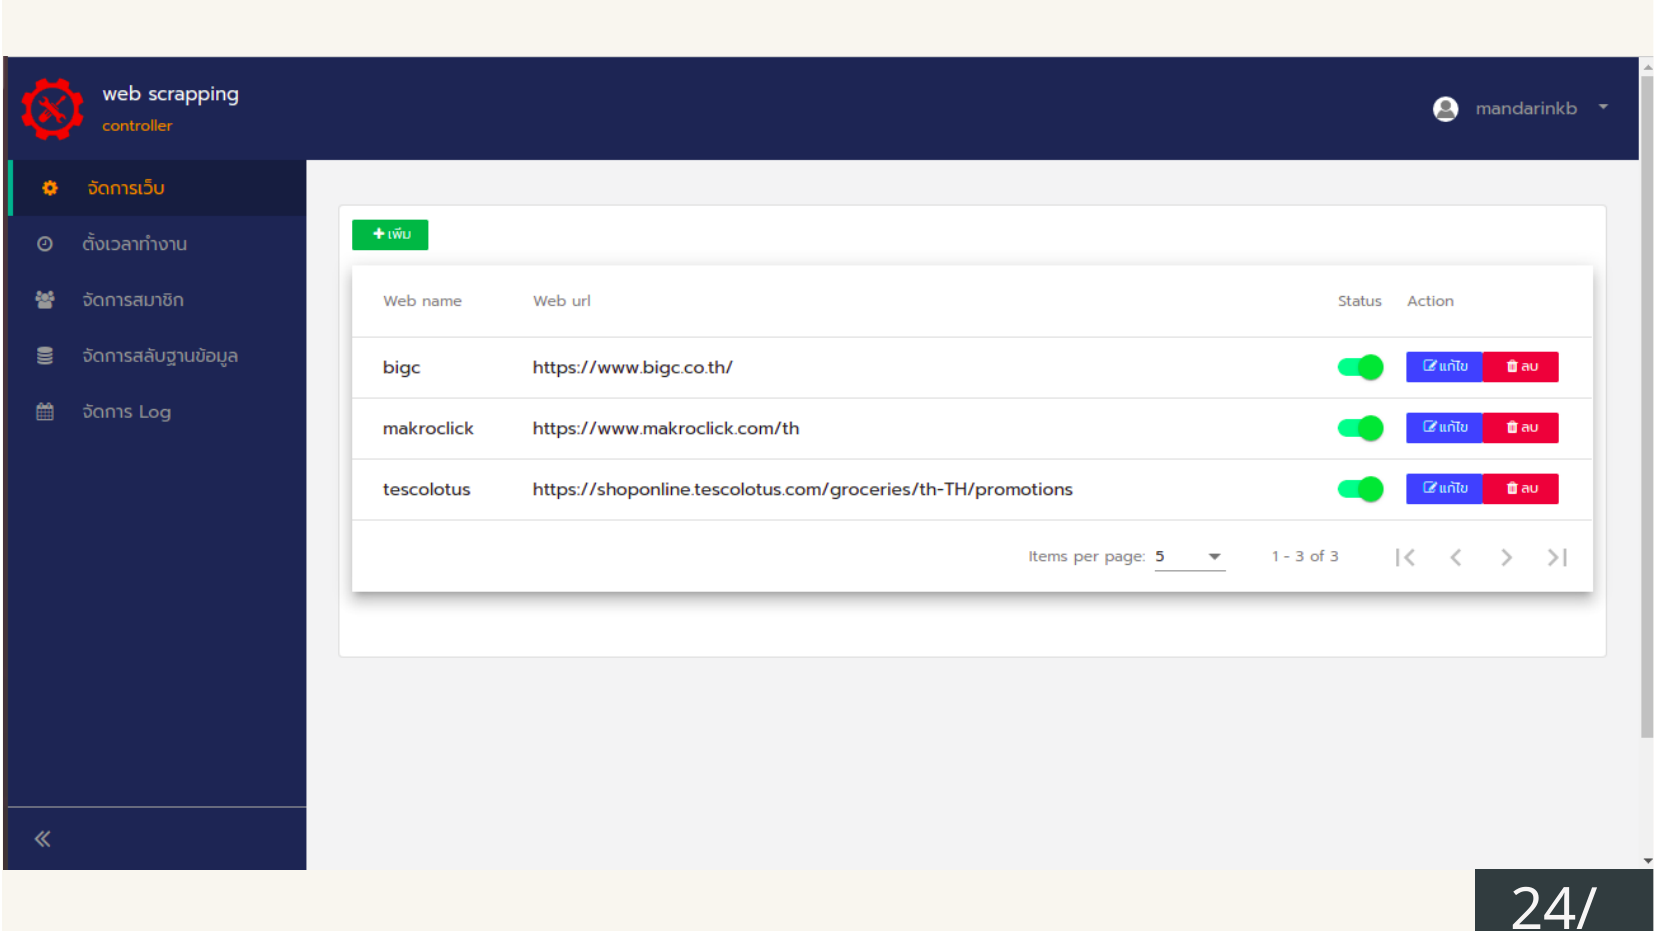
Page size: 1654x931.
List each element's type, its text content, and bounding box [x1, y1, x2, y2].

picture [2, 0, 1654, 931]
text_box 24/32 [1495, 860, 1636, 931]
